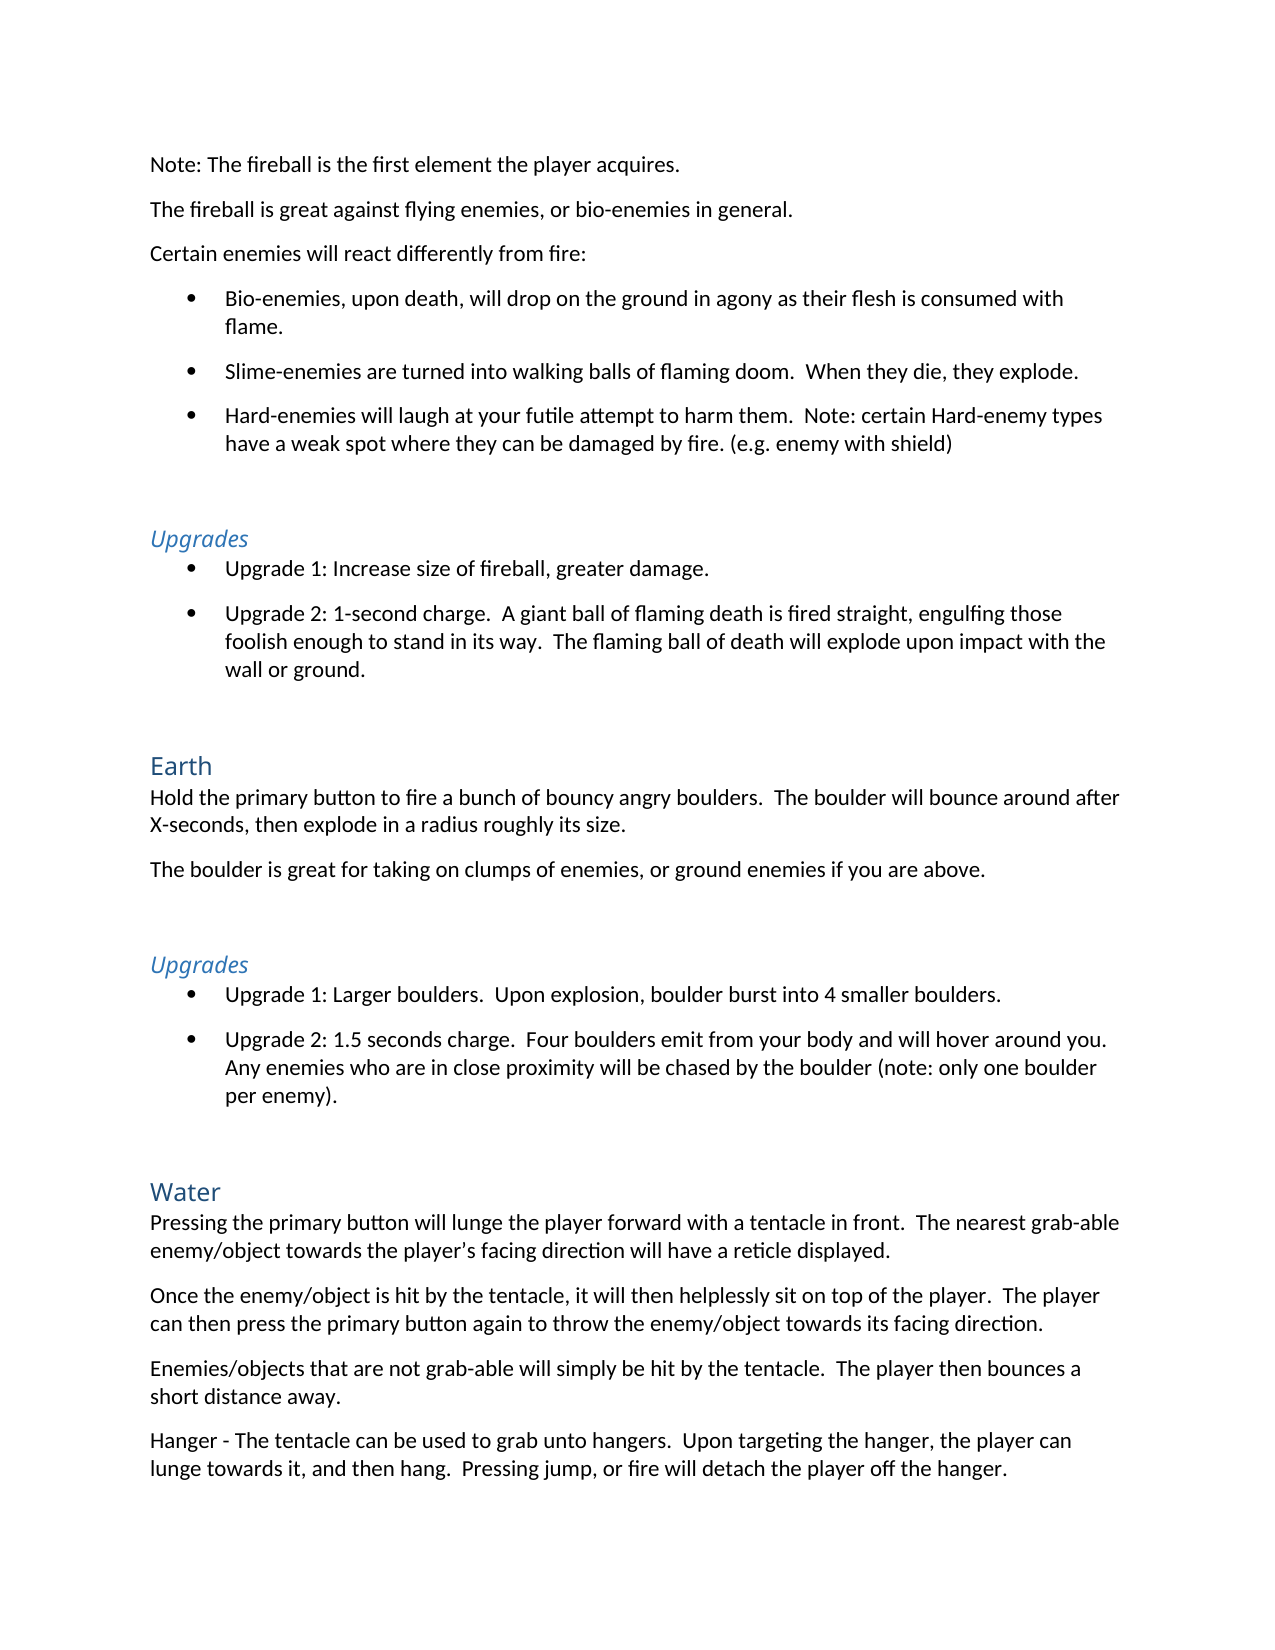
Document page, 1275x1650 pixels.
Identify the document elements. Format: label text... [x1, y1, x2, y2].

text The boulder is great for taking on clumps of enemies, or ground enemies if you are above. [150, 855, 1125, 883]
subtitle Earth [150, 748, 1125, 783]
subtitle Water [150, 1174, 1125, 1208]
text The fireball is great against flying enemies, or bio-enemies in general. [150, 195, 1125, 223]
text Note: The fireball is the first element the player acquires. [150, 150, 1125, 178]
list Upgrade 2: 1-second charge. A giant ball of flaming death is fired straight, engulfing those foolish enough to stand in its way. The flaming ball of death will explode upon impact with the wall or ground. [187, 599, 1125, 683]
text Pressing the primary button will lunge the player forward with a tentacle in front. The nearest grab-able enemy/object towards the player’s facing direction will have a reticle displayed. [150, 1208, 1125, 1264]
text Hanger - The tentacle can be used to grab unto hangers. Upon targeting the hanger, the player can lunge towards it, and then hang. Pressing jump, or fire will detach the player off the hanger. [150, 1427, 1125, 1483]
list Upgrade 2: 1.5 seconds charge. Four boulders emit from your body and will hover around you. Any enemies who are in close proximity will be chased by the boulder (note: only one boulder per enemy). [187, 1025, 1125, 1109]
text Hold the primary button to fire a bunch of bouncy angry boulders. The boulder will bounce around after X-seconds, then explode in a radius roughly its size. [150, 783, 1125, 839]
list Upgrade 1: Increase size of fireball, greater damage. [187, 554, 1125, 582]
list Upgrade 1: Larger boulders. Upon explosion, boulder burst into 4 smaller boulders. [187, 980, 1125, 1008]
text Once the enemy/object is hit by the tentacle, it will then helplessly sit on top of the player. The player can then press the primary button again to throw the enemy/object towards its facing direction. [150, 1281, 1125, 1337]
list Slime-enemies are turned into walking balls of flaming doom. When they die, they explode. [187, 357, 1125, 385]
list Bio-enemies, upon death, will drop on the ground in agony as their flesh is consumed with flame. [187, 284, 1125, 340]
list Hard-enemies will laugh at your futile attempt to harm them. Note: certain Hard-enemy types have a weak spot where they can be damaged by fire. (e.g. enemy with shield) [187, 401, 1125, 457]
text Enemies/objects that are not grab-able will simply be hit by the tentacle. The player then bounces a short distance away. [150, 1354, 1125, 1410]
subtitle Upgrades [150, 949, 1125, 980]
subtitle Upgrades [150, 523, 1125, 554]
text Certain enemies will react differently from fire: [150, 239, 1125, 267]
